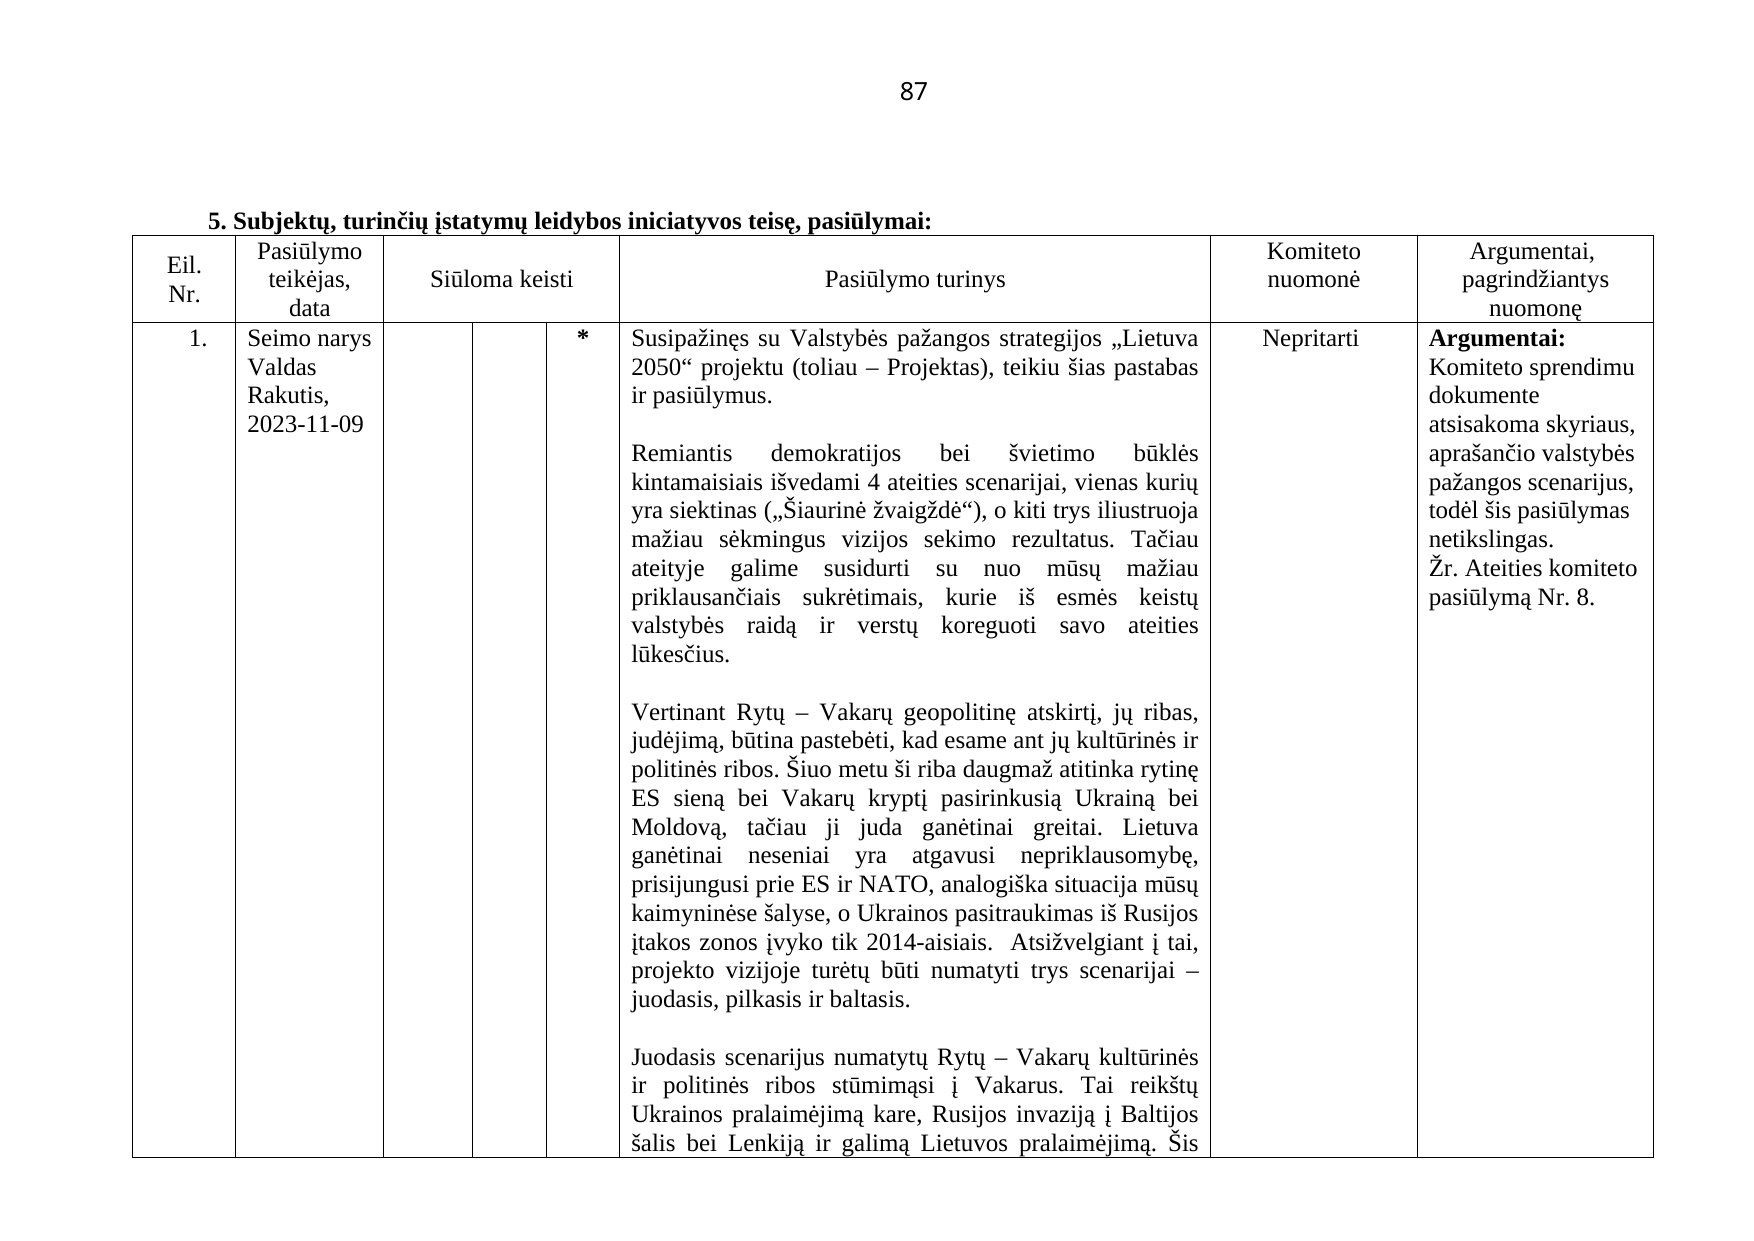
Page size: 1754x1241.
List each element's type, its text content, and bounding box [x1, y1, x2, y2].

table_header Siūloma keisti [384, 236, 619, 322]
table_header Pasiūlymo turinys [620, 236, 1210, 322]
table_cell Susipažinęs su Valstybės pažangos strategijos „Lietuva 2050“ projektu (toliau – Projektas), teikiu šias pastabas ir pasiūlymus. Remiantis demokratijos bei švietimo būklės kintamaisiais išvedami 4 ateities scenarijai, vienas kurių yra siektinas („Šiaurinė žvaigždė“), o kiti trys iliustruoja mažiau sėkmingus vizijos sekimo rezultatus. Tačiau ateityje galime susidurti su nuo mūsų mažiau priklausančiais sukrėtimais, kurie iš esmės keistų valstybės raidą ir verstų koreguoti savo ateities lūkesčius. Vertinant Rytų – Vakarų geopolitinę atskirtį, jų ribas, judėjimą, būtina pastebėti, kad esame ant jų kultūrinės ir politinės ribos. Šiuo metu ši riba daugmaž atitinka rytinę ES sieną bei Vakarų kryptį pasirinkusią Ukrainą bei Moldovą, tačiau ji juda ganėtinai greitai. Lietuva ganėtinai neseniai yra atgavusi nepriklausomybę, prisijungusi prie ES ir NATO, analogiška situacija mūsų kaimyninėse šalyse, o Ukrainos pasitraukimas iš Rusijos įtakos zonos įvyko tik 2014-aisiais. Atsižvelgiant į tai, projekto vizijoje turėtų būti numatyti trys scenarijai – juodasis, pilkasis ir baltasis. Juodasis scenarijus numatytų Rytų – Vakarų kultūrinės ir politinės ribos stūmimąsi į Vakarus. Tai reikštų Ukrainos pralaimėjimą kare, Rusijos invaziją į Baltijos šalis bei Lenkiją ir galimą Lietuvos pralaimėjimą. Šis [620, 323, 1210, 1157]
table_cell [473, 323, 546, 1157]
table_cell [133, 323, 235, 1157]
table_header Pasiūlymo teikėjas, data [236, 236, 383, 322]
table_header Argumentai, pagrindžiantys nuomonę [1418, 236, 1653, 322]
table_cell [384, 323, 472, 1157]
table_header Eil. Nr. [133, 236, 235, 322]
table_header Komiteto nuomonė [1211, 236, 1417, 322]
table_cell * [547, 323, 619, 1157]
table_cell Argumentai: Komiteto sprendimu dokumente atsisakoma skyriaus, aprašančio valstybės pažangos scenarijus, todėl šis pasiūlymas netikslingas. Žr. Ateities komiteto pasiūlymą Nr. 8. [1418, 323, 1653, 1157]
table_cell Nepritarti [1211, 323, 1417, 1157]
table_cell Seimo narys Valdas Rakutis, 2023-11-09 [236, 323, 383, 1157]
subtitle 5. Subjektų, turinčių įstatymų leidybos iniciatyvos teisę, pasiūlymai: [133, 206, 1695, 235]
